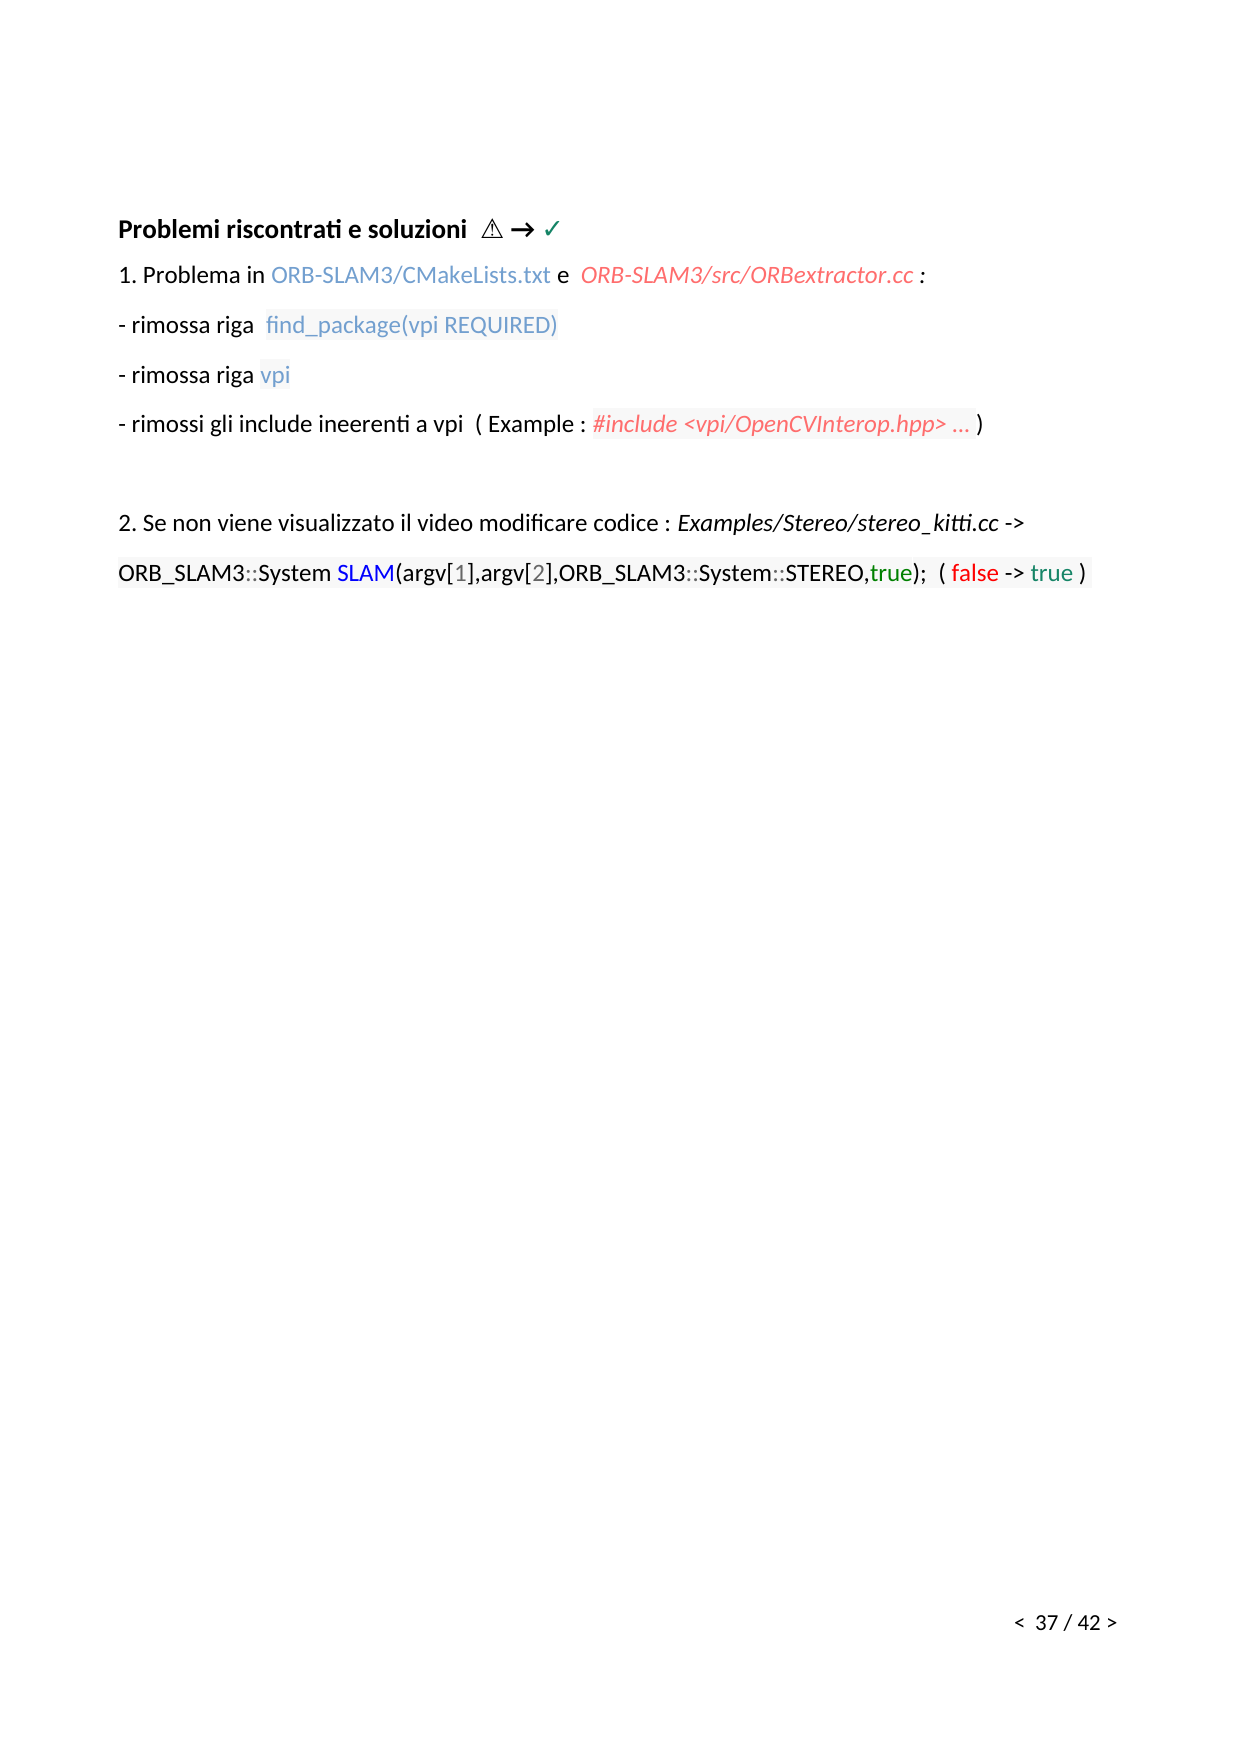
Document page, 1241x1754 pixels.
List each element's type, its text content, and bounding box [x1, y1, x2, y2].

text - rimossa riga vpi [118, 359, 1122, 389]
text ORB_SLAM3::System SLAM(argv[1],argv[2],ORB_SLAM3::System::STEREO,true); ( false -> true ) [118, 557, 1122, 588]
subtitle Problemi riscontrati e soluzioni ⚠ → ✓ [118, 212, 1122, 245]
text 2. Se non viene visualizzato il video modificare codice : Examples/Stereo/stereo_kitti.cc -> [118, 507, 1122, 538]
text - rimossi gli include ineerenti a vpi ( Example : #include <vpi/OpenCVInterop.hpp> … ) [118, 408, 1122, 439]
text 1. Problema in ORB-SLAM3/CMakeLists.txt e ORB-SLAM3/src/ORBextractor.cc : [118, 259, 1122, 290]
text - rimossa riga find_package(vpi REQUIRED) [118, 309, 1122, 340]
